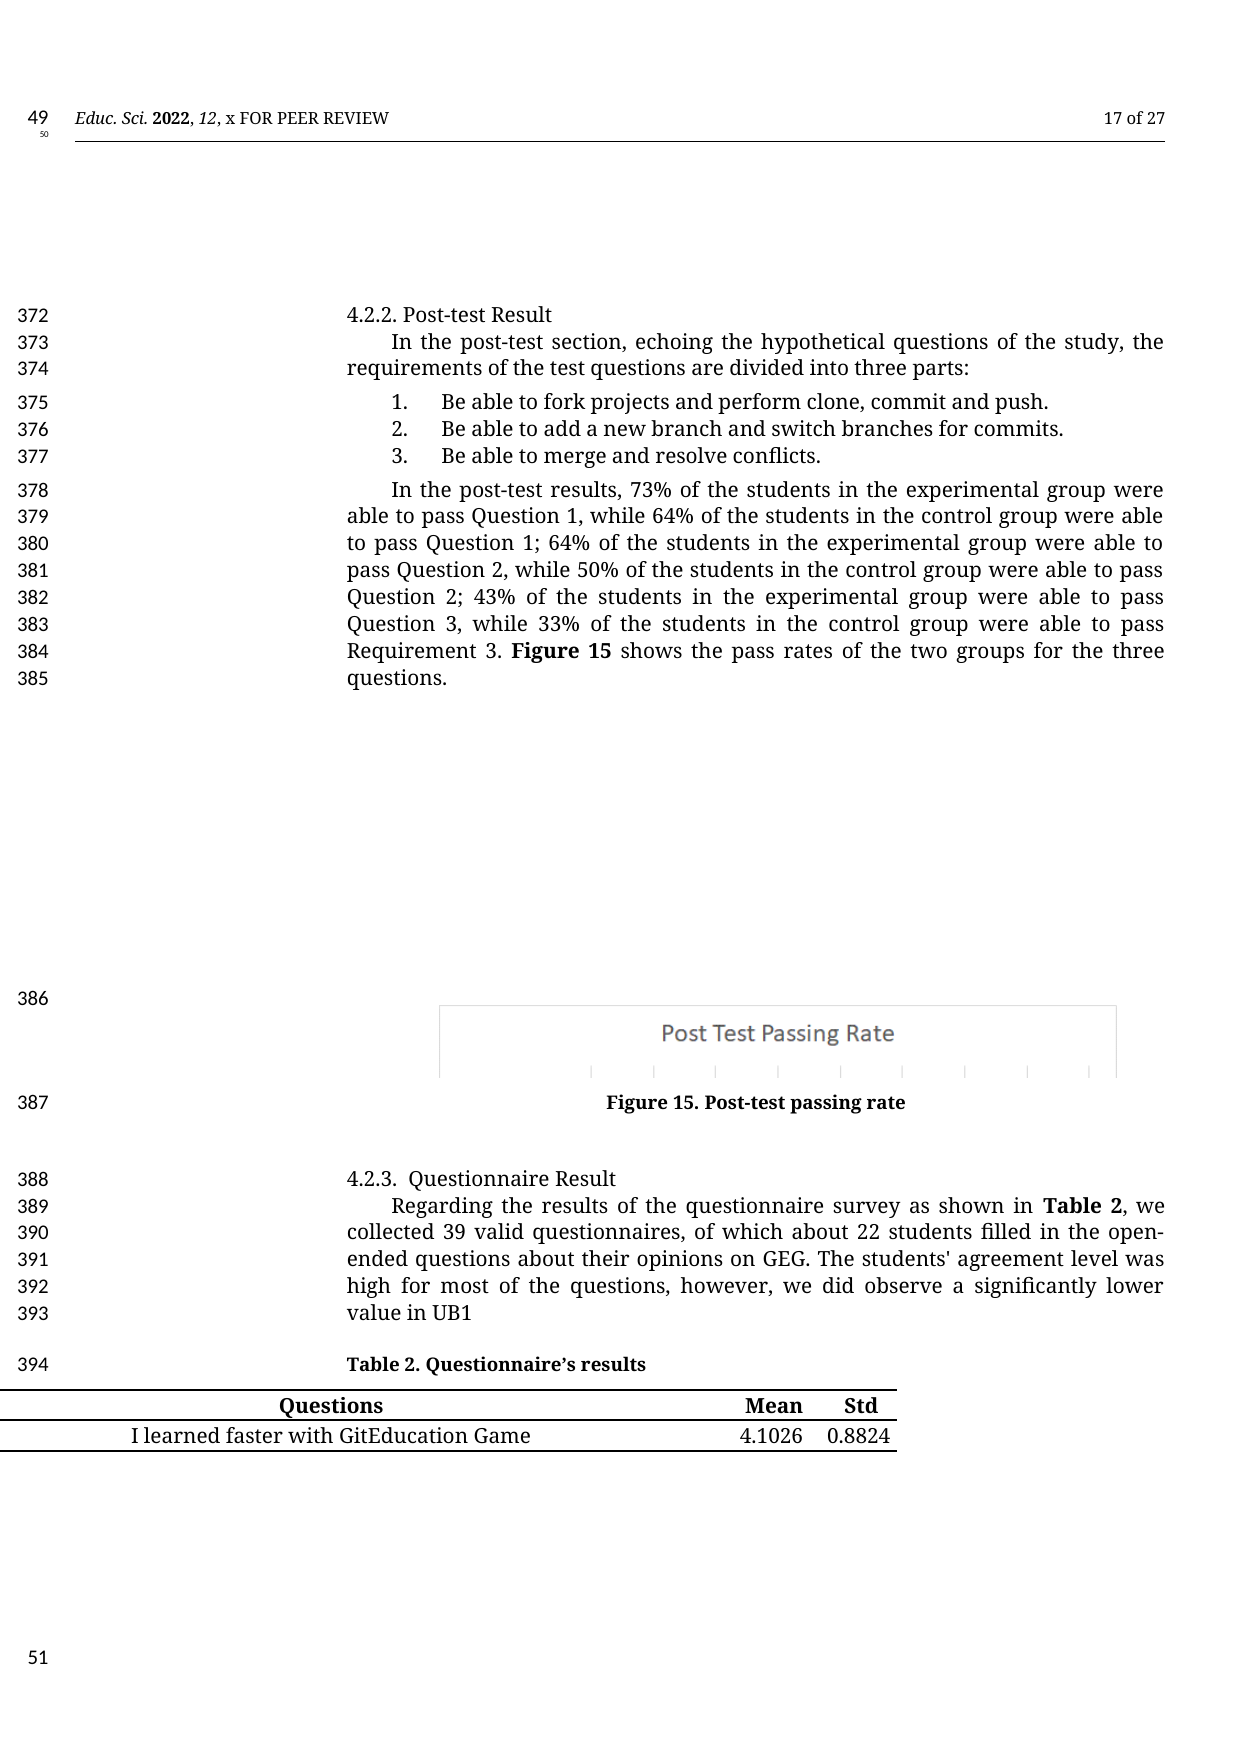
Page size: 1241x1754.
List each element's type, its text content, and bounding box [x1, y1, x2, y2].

table_header [1076, 1389, 1240, 1419]
subtitle 4.2.3. Questionnaire Result [347, 1165, 1165, 1192]
list Be able to fork projects and perform clone, commit and push. [391, 388, 1165, 415]
text Figure 15. Post-test passing rate [347, 1091, 1165, 1115]
text Regarding the results of the questionnaire survey as shown in Table 2, we collected 39 valid questionnaires, of which about 22 students filled in the open-ended questions about their opinions on GEG. The students' agreement level was high for most of the questions, however, we did observe a significantly lower value in UB1 [347, 1192, 1165, 1327]
table_cell [897, 1419, 1076, 1450]
list Be able to add a new branch and switch branches for commits. [391, 415, 1165, 442]
table_cell [1076, 1419, 1240, 1450]
text Table 2. Questionnaire’s results [347, 1352, 1165, 1376]
table_cell 0.8824 [826, 1421, 897, 1450]
table_cell I learned faster with GitEducation Game [0, 1421, 722, 1450]
table_header Std [826, 1391, 897, 1419]
table_header [897, 1389, 1076, 1419]
subtitle 4.2.2. Post-test Result [347, 301, 1165, 328]
text In the post-test section, echoing the hypothetical questions of the study, the requirements of the test questions are divided into three parts: [347, 328, 1165, 382]
table_header Mean [722, 1391, 826, 1419]
table_cell 4.1026 [722, 1421, 826, 1450]
table_header Questions [0, 1391, 722, 1419]
text In the post-test results, 73% of the students in the experimental group were able to pass Question 1, while 64% of the students in the control group were able to pass Question 1; 64% of the students in the experimental group were able to pass Question 2, while 50% of the students in the control group were able to pass Question 2; 43% of the students in the experimental group were able to pass Question 3, while 33% of the students in the control group were able to pass Requirement 3. Figure 15 shows the pass rates of the two groups for the three questions. [347, 475, 1165, 692]
list Be able to merge and resolve conflicts. [391, 442, 1165, 469]
